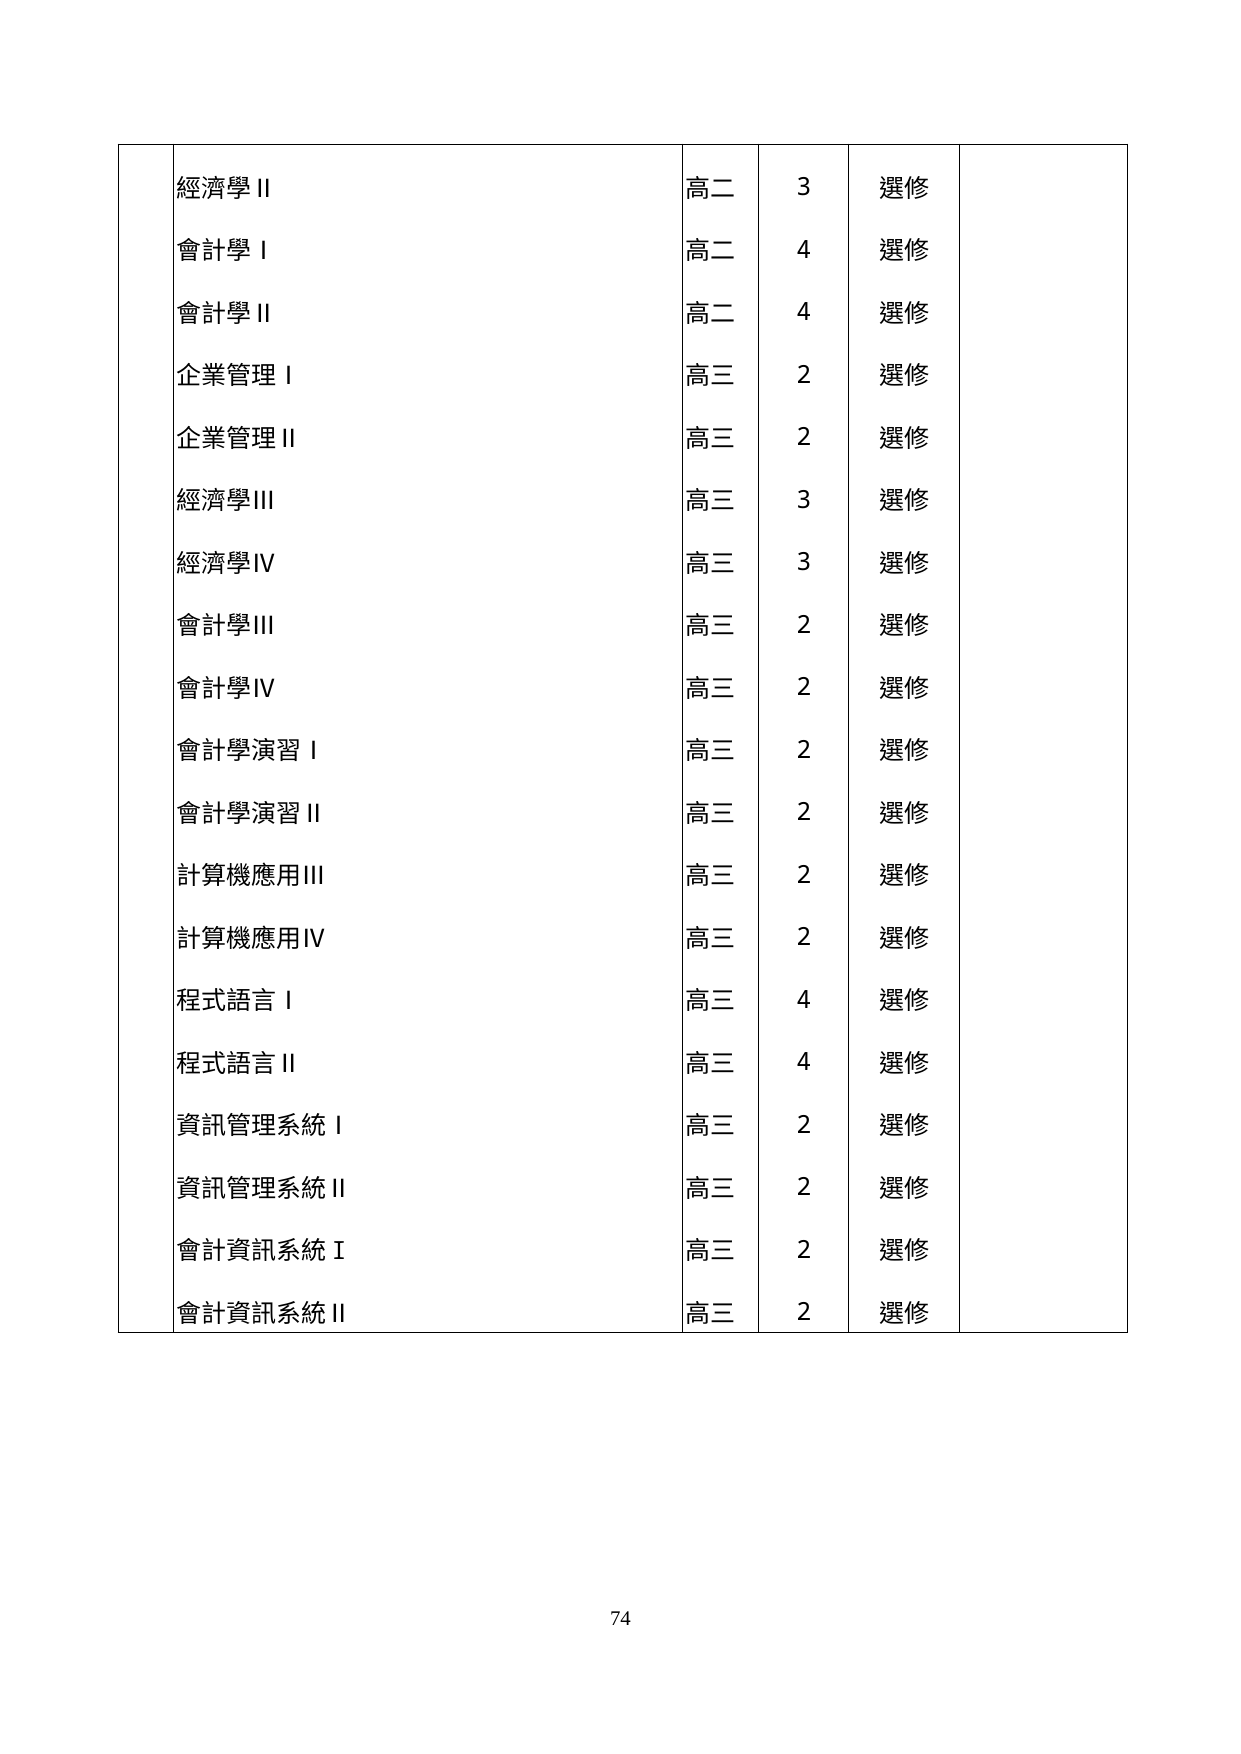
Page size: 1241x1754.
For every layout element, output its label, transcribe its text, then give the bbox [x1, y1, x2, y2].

table_cell 選修 選修 選修 選修 選修 選修 選修 選修 選修 選修 選修 選修 選修 選修 選修 選修 選修 選修 選修 [849, 145, 959, 1332]
table_cell 經濟學Ⅱ 會計學Ⅰ 會計學Ⅱ 企業管理Ⅰ 企業管理Ⅱ 經濟學Ⅲ 經濟學Ⅳ 會計學Ⅲ 會計學Ⅳ 會計學演習Ⅰ 會計學演習Ⅱ 計算機應用Ⅲ 計算機應用Ⅳ 程式語言Ⅰ 程式語言Ⅱ 資訊管理系統Ⅰ 資訊管理系統Ⅱ 會計資訊系統I 會計資訊系統Ⅱ [174, 145, 682, 1332]
table_cell 3 4 4 2 2 3 3 2 2 2 2 2 2 4 4 2 2 2 2 [759, 145, 848, 1332]
table_cell 高二 高二 高二 高三 高三 高三 高三 高三 高三 高三 高三 高三 高三 高三 高三 高三 高三 高三 高三 [683, 145, 758, 1332]
table_cell [960, 145, 1127, 1332]
table_cell [119, 145, 173, 1332]
